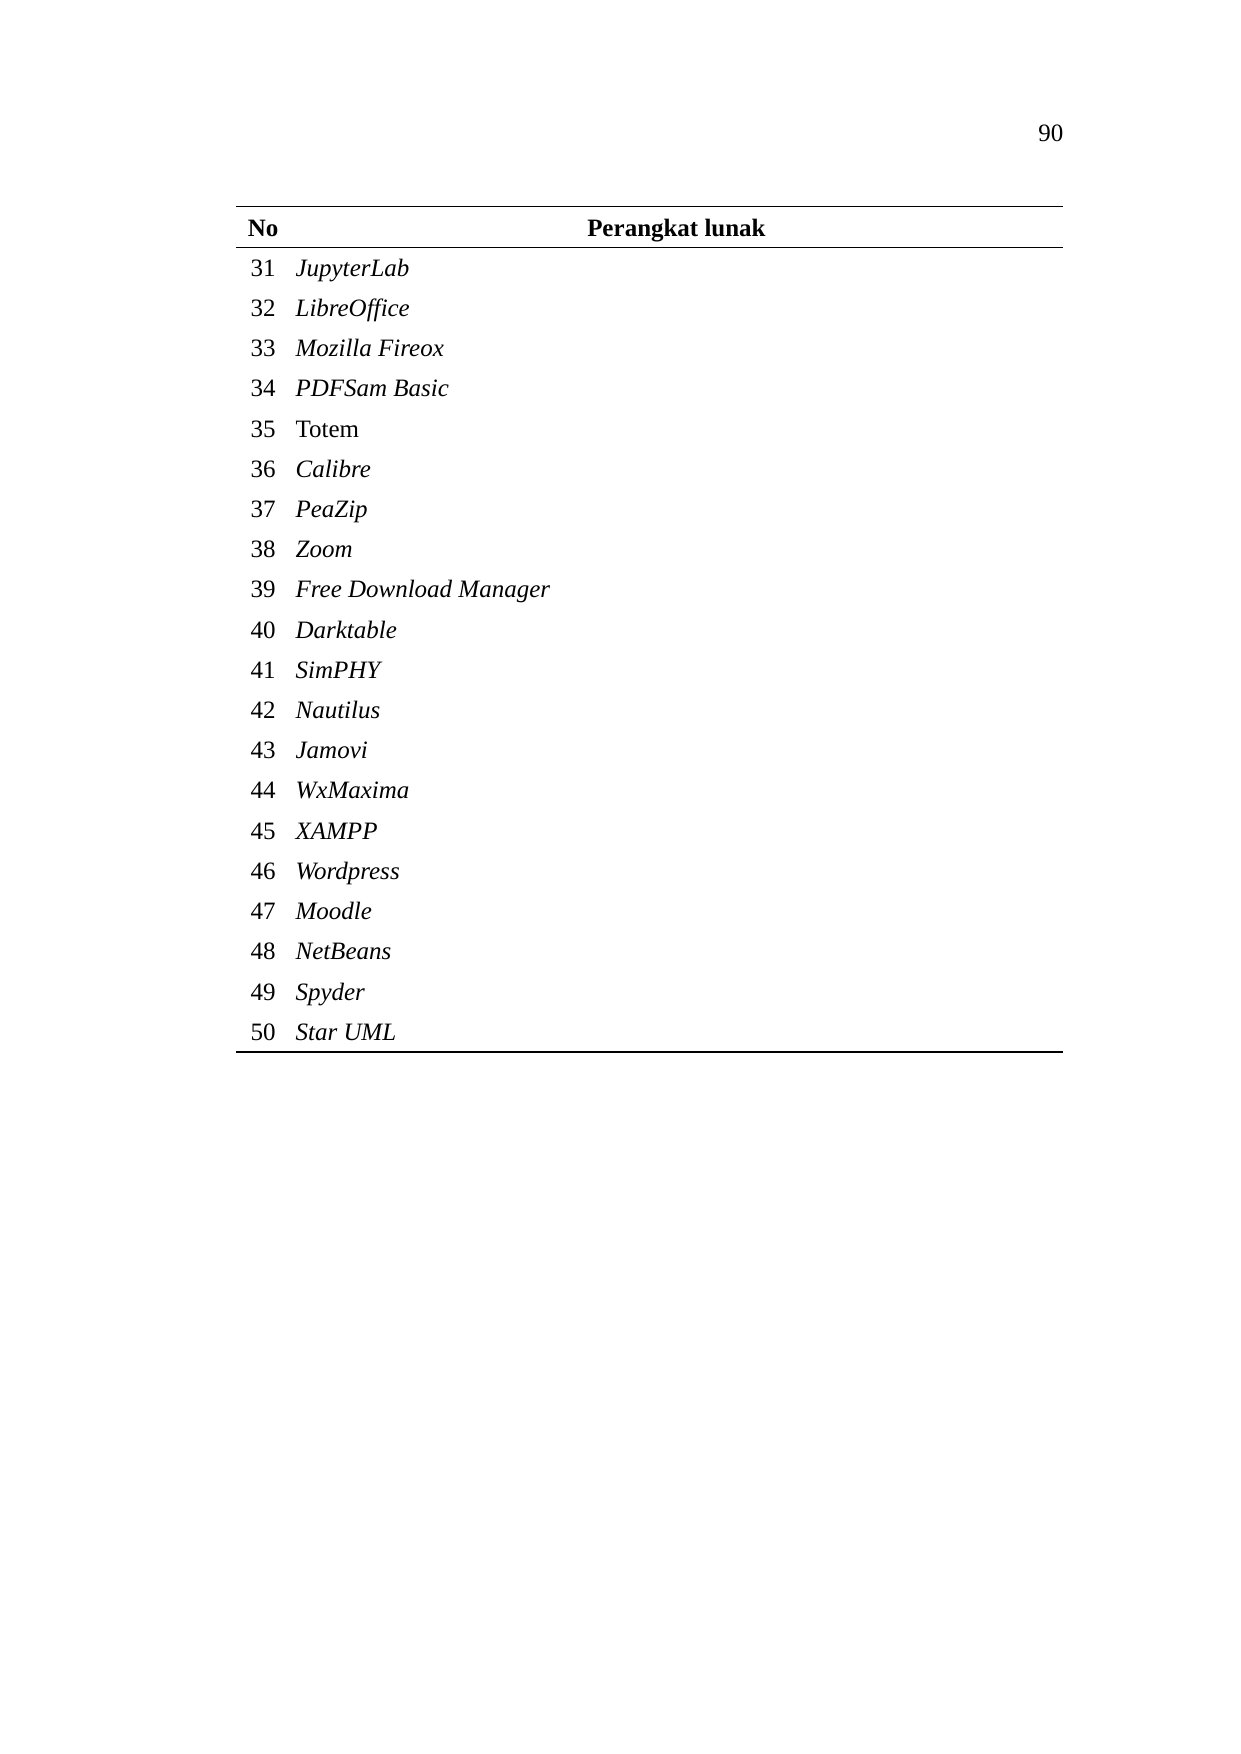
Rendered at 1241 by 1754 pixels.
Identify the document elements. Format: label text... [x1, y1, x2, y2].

table_cell Nautilus [290, 690, 1063, 730]
table_cell 38 [236, 529, 289, 569]
table_cell Darktable [290, 609, 1063, 649]
table_cell 49 [236, 971, 289, 1011]
table_cell 34 [236, 368, 289, 408]
table_cell NetBeans [290, 931, 1063, 971]
table_cell Totem [290, 408, 1063, 448]
table_cell 32 [236, 288, 289, 328]
table_cell 35 [236, 408, 289, 448]
table_cell Moodle [290, 891, 1063, 931]
table_cell 33 [236, 328, 289, 368]
table_cell 43 [236, 730, 289, 770]
table_cell Spyder [290, 971, 1063, 1011]
table_cell JupyterLab [290, 248, 1063, 287]
table_cell Calibre [290, 448, 1063, 488]
table_cell PeaZip [290, 489, 1063, 529]
table_cell PDFSam Basic [290, 368, 1063, 408]
table_cell SimPHY [290, 649, 1063, 689]
table_cell WxMaxima [290, 770, 1063, 810]
table_cell Zoom [290, 529, 1063, 569]
table_cell Wordpress [290, 850, 1063, 891]
table_cell Star UML [290, 1011, 1063, 1051]
table_cell 41 [236, 649, 289, 689]
table_cell XAMPP [290, 810, 1063, 850]
table_cell 48 [236, 931, 289, 971]
table_cell 47 [236, 891, 289, 931]
table_cell LibreOffice [290, 288, 1063, 328]
table_header Perangkat lunak [290, 207, 1063, 247]
table_cell 50 [236, 1011, 289, 1051]
table_cell Mozilla Fireox [290, 328, 1063, 368]
table_cell Jamovi [290, 730, 1063, 770]
table_cell 44 [236, 770, 289, 810]
table_cell Free Download Manager [290, 569, 1063, 609]
table_cell 42 [236, 690, 289, 730]
table_cell 36 [236, 448, 289, 488]
table_cell 45 [236, 810, 289, 850]
table_cell 39 [236, 569, 289, 609]
table_cell 40 [236, 609, 289, 649]
table_cell 31 [236, 248, 289, 287]
table_cell 37 [236, 489, 289, 529]
table_cell 46 [236, 850, 289, 891]
table_header No [236, 207, 289, 247]
